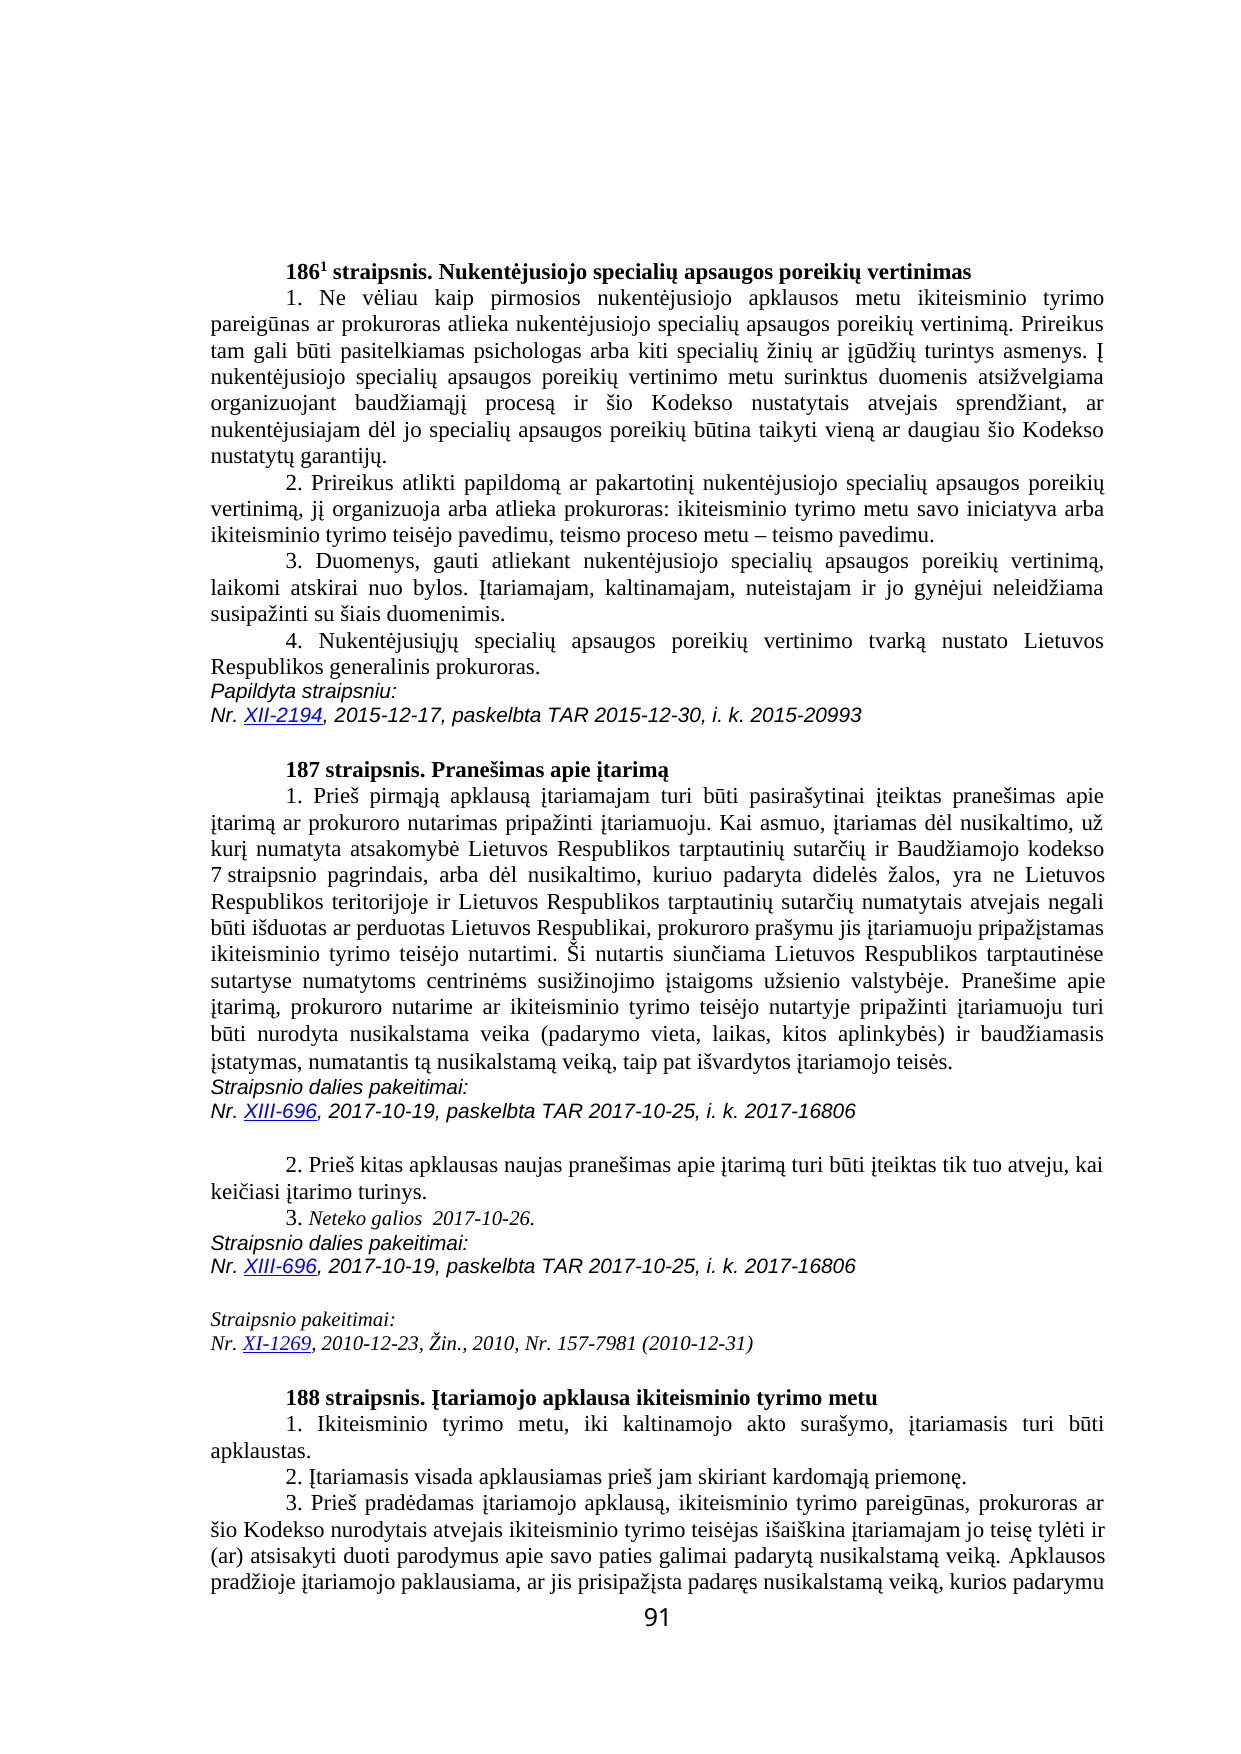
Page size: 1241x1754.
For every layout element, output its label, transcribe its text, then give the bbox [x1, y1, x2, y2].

text 3. Neteko galios 2017-10-26. [210, 1204, 1105, 1230]
text Straipsnio dalies pakeitimai: [210, 1075, 1105, 1099]
text 2. Prieš kitas apklausas naujas pranešimas apie įtarimą turi būti įteiktas tik tuo atveju, kai keičiasi įtarimo turinys. [210, 1151, 1105, 1204]
text Nr. XI-1269, 2010-12-23, Žin., 2010, Nr. 157-7981 (2010-12-31) [210, 1331, 1105, 1355]
text Nr. XIII-696, 2017-10-19, paskelbta TAR 2017-10-25, i. k. 2017-16806 [210, 1254, 1105, 1278]
text 2. Prireikus atlikti papildomą ar pakartotinį nukentėjusiojo specialių apsaugos poreikių vertinimą, jį organizuoja arba atlieka prokuroras: ikiteisminio tyrimo metu savo iniciatyva arba ikiteisminio tyrimo teisėjo pavedimu, teismo proceso metu – teismo pavedimu. [210, 468, 1105, 548]
text 4. Nukentėjusiųjų specialių apsaugos poreikių vertinimo tvarką nustato Lietuvos Respublikos generalinis prokuroras. [210, 627, 1105, 679]
text Straipsnio pakeitimai: [210, 1307, 1105, 1331]
text 1861 straipsnis. Nukentėjusiojo specialių apsaugos poreikių vertinimas [210, 258, 1105, 284]
text Straipsnio dalies pakeitimai: [210, 1230, 1105, 1254]
text 3. Duomenys, gauti atliekant nukentėjusiojo specialių apsaugos poreikių vertinimą, laikomi atskirai nuo bylos. Įtariamajam, kaltinamajam, nuteistajam ir jo gynėjui neleidžiama susipažinti su šiais duomenimis. [210, 548, 1105, 627]
text 2. Įtariamasis visada apklausiamas prieš jam skiriant kardomąją priemonę. [210, 1463, 1105, 1489]
text 187 straipsnis. Pranešimas apie įtarimą [210, 756, 1105, 782]
text Nr. XII-2194, 2015-12-17, paskelbta TAR 2015-12-30, i. k. 2015-20993 [210, 703, 1105, 727]
text 1. Ne vėliau kaip pirmosios nukentėjusiojo apklausos metu ikiteisminio tyrimo pareigūnas ar prokuroras atlieka nukentėjusiojo specialių apsaugos poreikių vertinimą. Prireikus tam gali būti pasitelkiamas psichologas arba kiti specialių žinių ar įgūdžių turintys asmenys. Į nukentėjusiojo specialių apsaugos poreikių vertinimo metu surinktus duomenis atsižvelgiama organizuojant baudžiamąjį procesą ir šio Kodekso nustatytais atvejais sprendžiant, ar nukentėjusiajam dėl jo specialių apsaugos poreikių būtina taikyti vieną ar daugiau šio Kodekso nustatytų garantijų. [210, 284, 1105, 468]
text Nr. XIII-696, 2017-10-19, paskelbta TAR 2017-10-25, i. k. 2017-16806 [210, 1099, 1105, 1123]
text 1. Prieš pirmąją apklausą įtariamajam turi būti pasirašytinai įteiktas pranešimas apie įtarimą ar prokuroro nutarimas pripažinti įtariamuoju. Kai asmuo, įtariamas dėl nusikaltimo, už kurį numatyta atsakomybė Lietuvos Respublikos tarptautinių sutarčių ir Baudžiamojo kodekso 7 straipsnio pagrindais, arba dėl nusikaltimo, kuriuo padaryta didelės žalos, yra ne Lietuvos Respublikos teritorijoje ir Lietuvos Respublikos tarptautinių sutarčių numatytais atvejais negali būti išduotas ar perduotas Lietuvos Respublikai, prokuroro prašymu jis įtariamuoju pripažįstamas ikiteisminio tyrimo teisėjo nutartimi. Ši nutartis siunčiama Lietuvos Respublikos tarptautinėse sutartyse numatytoms centrinėms susižinojimo įstaigoms užsienio valstybėje. Pranešime apie įtarimą, prokuroro nutarime ar ikiteisminio tyrimo teisėjo nutartyje pripažinti įtariamuoju turi būti nurodyta nusikalstama veika (padarymo vieta, laikas, kitos aplinkybės) ir baudžiamasis įstatymas, numatantis tą nusikalstamą veiką, taip pat išvardytos įtariamojo teisės. [210, 782, 1105, 1075]
text 1. Ikiteisminio tyrimo metu, iki kaltinamojo akto surašymo, įtariamasis turi būti apklaustas. [210, 1410, 1105, 1463]
text 3. Prieš pradėdamas įtariamojo apklausą, ikiteisminio tyrimo pareigūnas, prokuroras ar šio Kodekso nurodytais atvejais ikiteisminio tyrimo teisėjas išaiškina įtariamajam jo teisę tylėti ir (ar) atsisakyti duoti parodymus apie savo paties galimai padarytą nusikalstamą veiką. Apklausos pradžioje įtariamojo paklausiama, ar jis prisipažįsta padaręs nusikalstamą veiką, kurios padarymu [210, 1489, 1105, 1595]
text 188 straipsnis. Įtariamojo apklausa ikiteisminio tyrimo metu [210, 1384, 1105, 1410]
text Papildyta straipsniu: [210, 679, 1105, 703]
